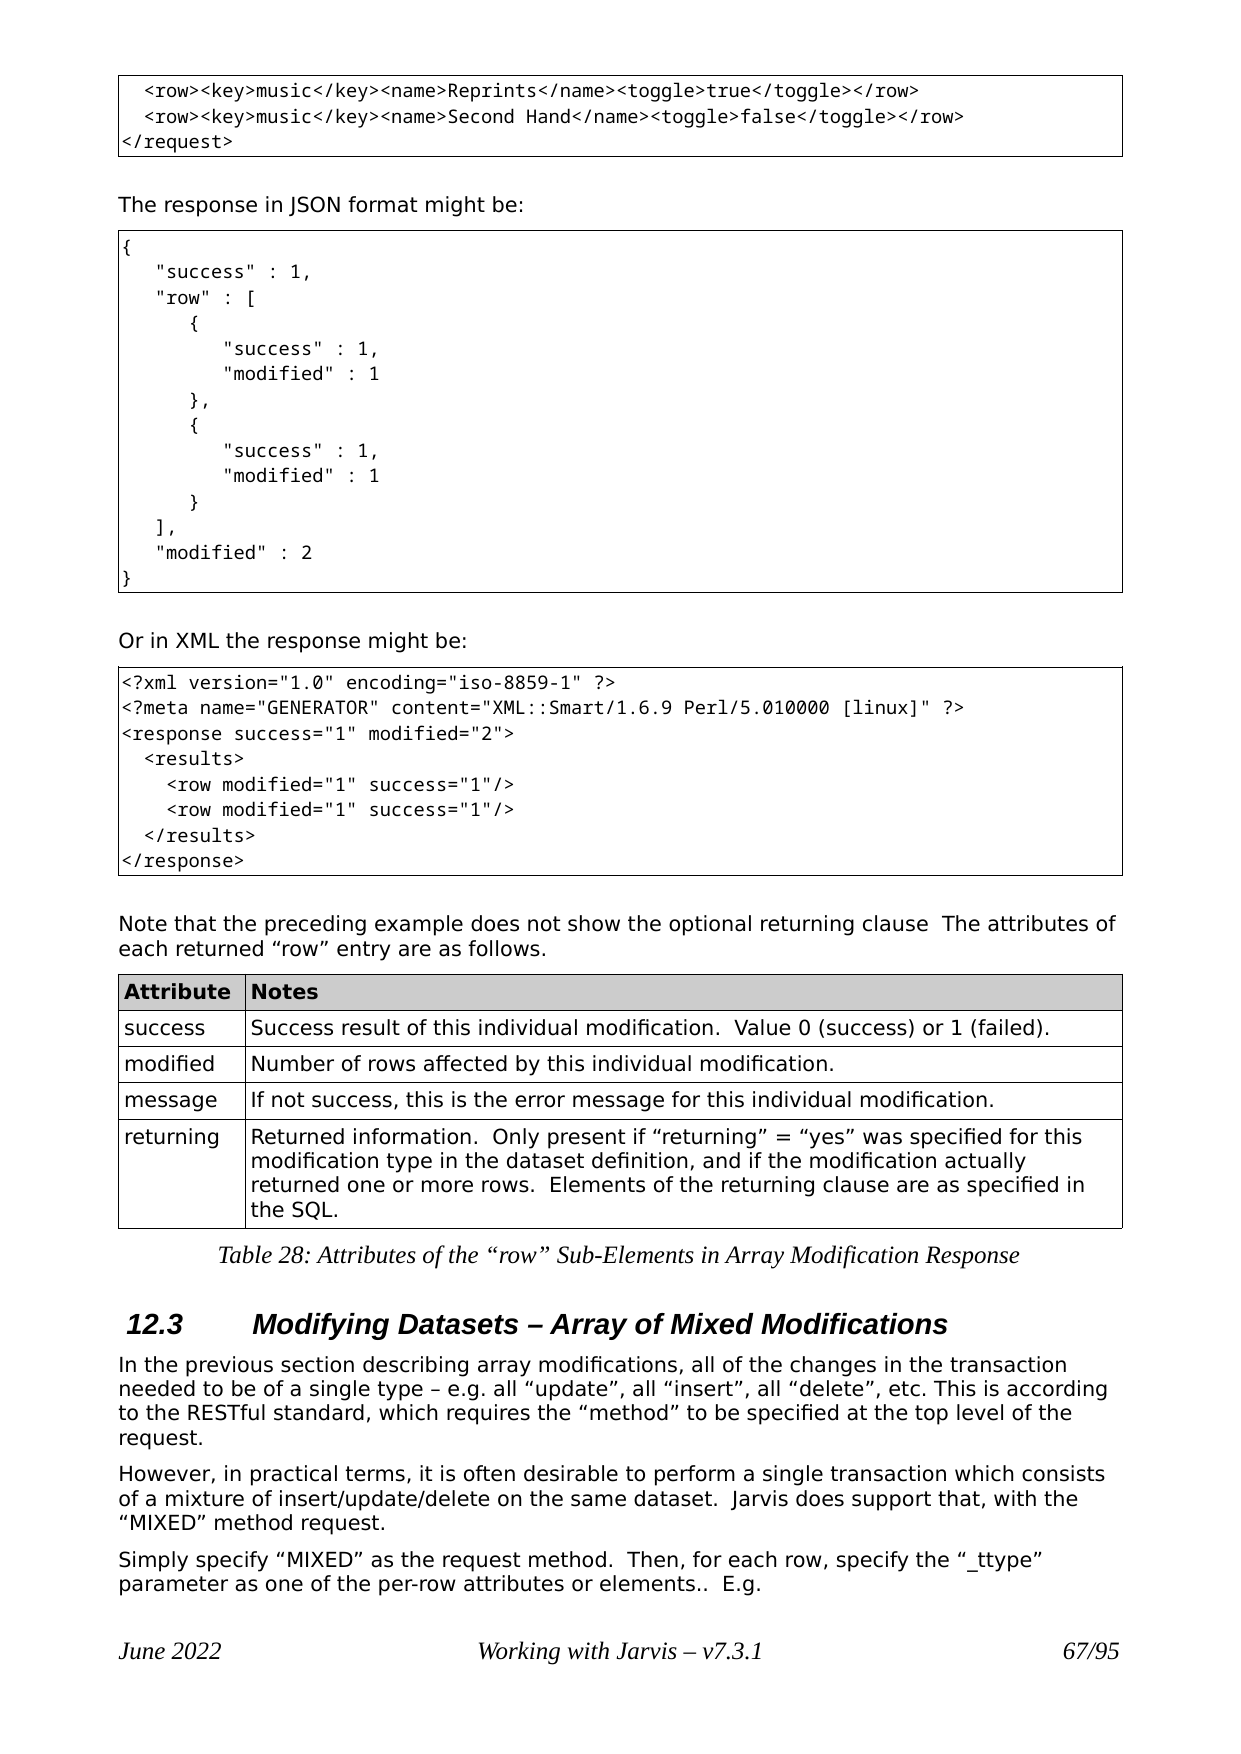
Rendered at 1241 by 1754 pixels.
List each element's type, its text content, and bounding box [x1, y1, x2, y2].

subtitle Modifying Datasets – Array of Mixed Modifications [118, 1307, 1122, 1340]
text { [119, 231, 1122, 256]
text Note that the preceding example does not show the optional returning clause The attributes of each returned “row” entry are as follows. [118, 912, 1122, 961]
text Or in XML the response might be: [118, 629, 1122, 654]
text <row modified="1" success="1"/> [119, 768, 1122, 794]
text Simply specify “MIXED” as the request method. Then, for each row, specify the “_ttype” parameter as one of the per-row attributes or elements.. E.g. [118, 1548, 1122, 1596]
text <response success="1" modified="2"> [119, 717, 1122, 743]
text <row><key>music</key><name>Second Hand</name><toggle>false</toggle></row> [119, 101, 1122, 126]
text { [119, 409, 1122, 434]
text ], [119, 511, 1122, 537]
text </results> [119, 819, 1122, 845]
text The response in JSON format might be: [118, 193, 1122, 218]
text "modified" : 1 [119, 358, 1122, 383]
text "modified" : 2 [119, 537, 1122, 562]
text "success" : 1, [119, 256, 1122, 281]
text However, in practical terms, it is often desirable to perform a single transaction which consists of a mixture of insert/update/delete on the same dataset. Jarvis does support that, with the “MIXED” method request. [118, 1462, 1122, 1535]
text "modified" : 1 [119, 460, 1122, 486]
table_header Notes [246, 975, 1122, 1010]
text </response> [119, 845, 1122, 875]
text "success" : 1, [119, 332, 1122, 358]
text { [119, 307, 1122, 332]
text In the previous section describing array modifications, all of the changes in the transaction needed to be of a single type – e.g. all “update”, all “insert”, all “delete”, etc. This is according to the RESTful standard, which requires the “method” to be specified at the top level of the request. [118, 1353, 1122, 1450]
text } [119, 562, 1122, 592]
table_cell If not success, this is the error message for this individual modification. [246, 1083, 1122, 1118]
text <results> [119, 743, 1122, 768]
table_cell returning [119, 1120, 245, 1228]
table_header Attribute [119, 975, 245, 1010]
text <row><key>music</key><name>Reprints</name><toggle>true</toggle></row> [119, 76, 1122, 101]
text } [119, 486, 1122, 511]
table_cell success [119, 1011, 245, 1046]
table_cell Number of rows affected by this individual modification. [246, 1047, 1122, 1082]
text <row modified="1" success="1"/> [119, 794, 1122, 819]
text </request> [119, 126, 1122, 156]
table_cell message [119, 1083, 245, 1118]
text "success" : 1, [119, 434, 1122, 460]
table_cell Success result of this individual modification. Value 0 (success) or 1 (failed). [246, 1011, 1122, 1046]
table_cell Returned information. Only present if “returning” = “yes” was specified for this modification type in the dataset definition, and if the modification actually returned one or more rows. Elements of the returning clause are as specified in the SQL. [246, 1120, 1122, 1228]
text "row" : [ [119, 281, 1122, 307]
text <?meta name="GENERATOR" content="XML::Smart/1.6.9 Perl/5.010000 [linux]" ?> [119, 692, 1122, 717]
text }, [119, 383, 1122, 409]
table_cell modified [119, 1047, 245, 1082]
text Table 28: Attributes of the “row” Sub-Elements in Array Modification Response [118, 1241, 1122, 1269]
text <?xml version="1.0" encoding="iso-8859-1" ?> [119, 668, 1122, 692]
